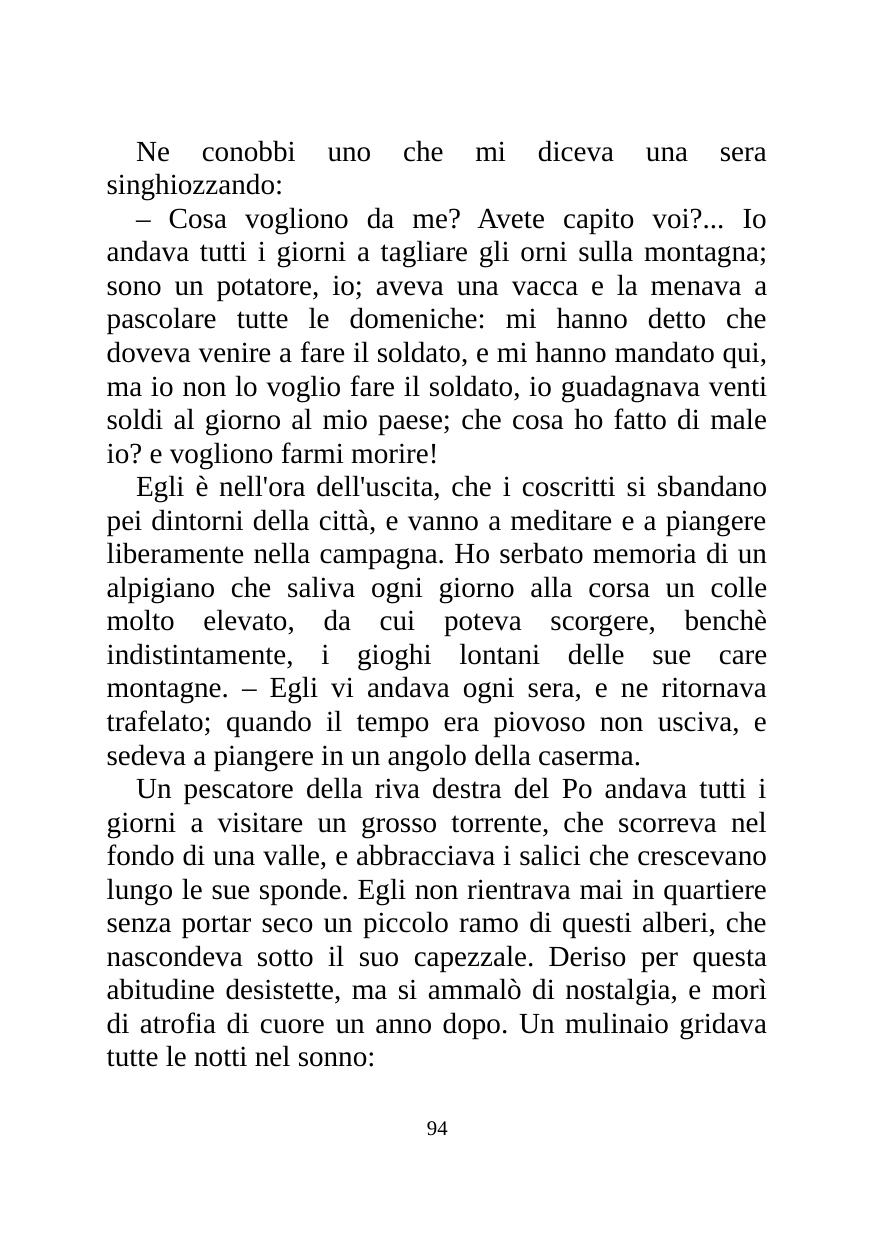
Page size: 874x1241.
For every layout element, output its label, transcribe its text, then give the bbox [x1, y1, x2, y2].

text – Cosa vogliono da me? Avete capito voi?... Io andava tutti i giorni a tagliare gli orni sulla montagna; sono un potatore, io; aveva una vacca e la menava a pascolare tutte le domeniche: mi hanno detto che doveva venire a fare il soldato, e mi hanno mandato qui, ma io non lo voglio fare il soldato, io guadagnava venti soldi al giorno al mio paese; che cosa ho fatto di male io? e vogliono farmi morire! [106, 201, 768, 469]
text Egli è nell'ora dell'uscita, che i coscritti si sbandano pei dintorni della città, e vanno a meditare e a piangere liberamente nella campagna. Ho serbato memoria di un alpigiano che saliva ogni giorno alla corsa un colle molto elevato, da cui poteva scorgere, benchè indistintamente, i gioghi lontani delle sue care montagne. – Egli vi andava ogni sera, e ne ritornava trafelato; quando il tempo era piovoso non usciva, e sedeva a piangere in un angolo della caserma. [106, 469, 768, 771]
text Un pescatore della riva destra del Po andava tutti i giorni a visitare un grosso torrente, che scorreva nel fondo di una valle, e abbracciava i salici che crescevano lungo le sue sponde. Egli non rientrava mai in quartiere senza portar seco un piccolo ramo di questi alberi, che nascondeva sotto il suo capezzale. Deriso per questa abitudine desistette, ma si ammalò di nostalgia, e morì di atrofia di cuore un anno dopo. Un mulinaio gridava tutte le notti nel sonno: [106, 771, 768, 1073]
text Ne conobbi uno che mi diceva una sera singhiozzando: [106, 134, 768, 201]
